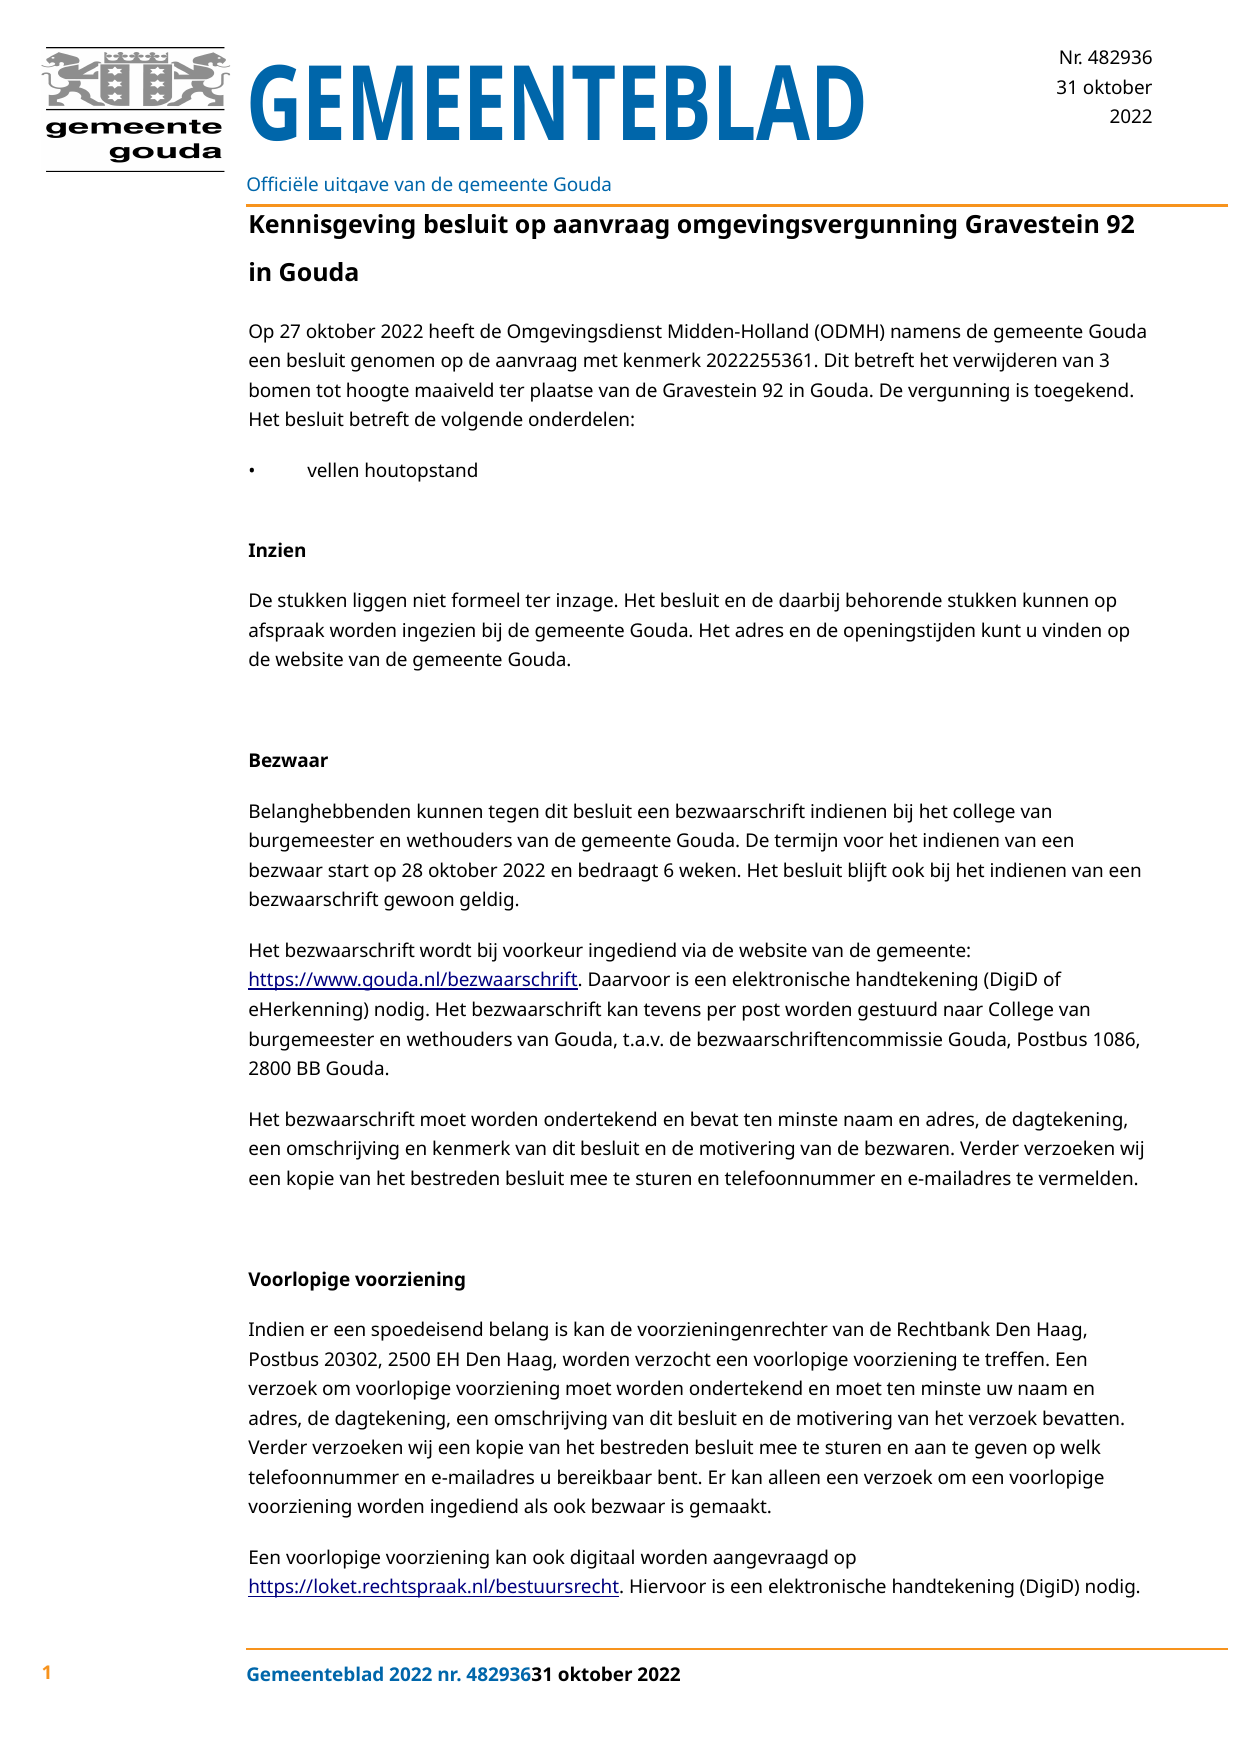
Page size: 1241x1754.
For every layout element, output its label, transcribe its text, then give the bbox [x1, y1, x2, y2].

text Op 27 oktober 2022 heeft de Omgevingsdienst Midden-Holland (ODMH) namens de gemeente Gouda een besluit genomen op de aanvraag met kenmerk 2022255361. Dit betreft het verwijderen van 3 bomen tot hoogte maaiveld ter plaatse van de Gravestein 92 in Gouda. De vergunning is toegekend. Het besluit betreft de volgende onderdelen: [248, 318, 1152, 432]
text Kennisgeving besluit op aanvraag omgevingsvergunning Gravestein 92 in Gouda [248, 207, 1152, 288]
picture [41, 47, 231, 172]
text Indien er een spoedeisend belang is kan de voorzieningenrechter van de Rechtbank Den Haag, Postbus 20302, 2500 EH Den Haag, worden verzocht een voorlopige voorziening te treffen. Een verzoek om voorlopige voorziening moet worden ondertekend en moet ten minste uw naam en adres, de dagtekening, een omschrijving van dit besluit en de motivering van het verzoek bevatten. Verder verzoeken wij een kopie van het bestreden besluit mee te sturen en aan te geven op welk telefoonnummer en e-mailadres u bereikbaar bent. Er kan alleen een verzoek om een voorlopige voorziening worden ingediend als ook bezwaar is gemaakt. [248, 1316, 1152, 1519]
text Bezwaar [248, 747, 1152, 773]
text Inzien [248, 537, 1152, 563]
text Een voorlopige voorziening kan ook digitaal worden aangevraagd op https://loket.rechtspraak.nl/bestuursrecht. Hiervoor is een elektronische handtekening (DigiD) nodig. [248, 1544, 1152, 1599]
text Voorlopige voorziening [248, 1266, 1152, 1292]
text Het bezwaarschrift wordt bij voorkeur ingediend via de website van de gemeente: https://www.gouda.nl/bezwaarschrift. Daarvoor is een elektronische handtekening (DigiD of eHerkenning) nodig. Het bezwaarschrift kan tevens per post worden gestuurd naar College van burgemeester en wethouders van Gouda, t.a.v. de bezwaarschriftencommissie Gouda, Postbus 1086, 2800 BB Gouda. [248, 937, 1152, 1081]
text De stukken liggen niet formeel ter inzage. Het besluit en de daarbij behorende stukken kunnen op afspraak worden ingezien bij de gemeente Gouda. Het adres en de openingstijden kunt u vinden op de website van de gemeente Gouda. [248, 587, 1152, 672]
text Belanghebbenden kunnen tegen dit besluit een bezwaarschrift indienen bij het college van burgemeester en wethouders van de gemeente Gouda. De termijn voor het indienen van een bezwaar start op 28 oktober 2022 en bedraagt 6 weken. Het besluit blijft ook bij het indienen van een bezwaarschrift gewoon geldig. [248, 798, 1152, 912]
list vellen houtopstand [248, 457, 1152, 483]
text Het bezwaarschrift moet worden ondertekend en bevat ten minste naam en adres, de dagtekening, een omschrijving en kenmerk van dit besluit en de motivering van de bezwaren. Verder verzoeken wij een kopie van het bestreden besluit mee te sturen en telefoonnummer en e-mailadres te vermelden. [248, 1106, 1152, 1191]
